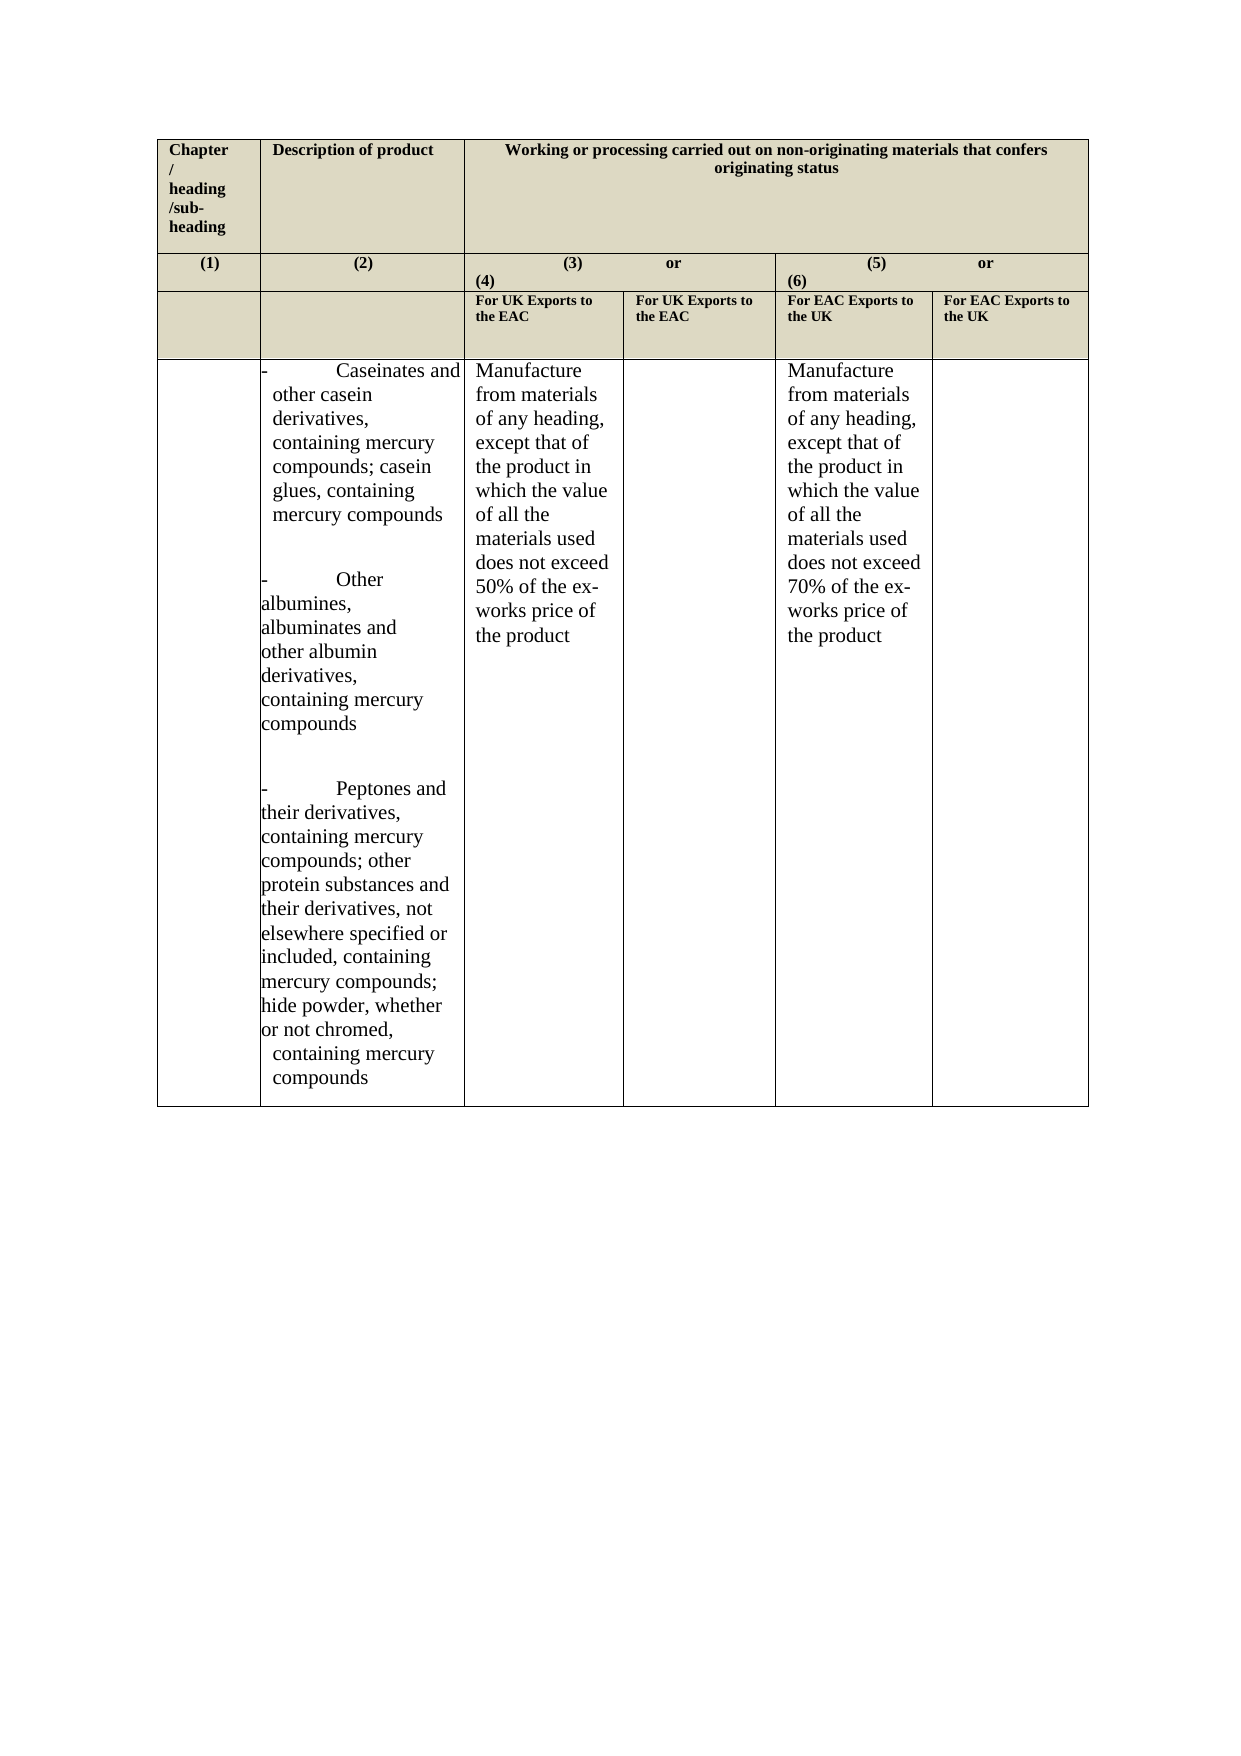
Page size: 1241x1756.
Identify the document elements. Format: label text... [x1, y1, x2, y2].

table_cell For EAC Exports to the UK [933, 292, 1088, 358]
table_cell [261, 292, 464, 358]
table_cell [158, 292, 260, 358]
table_cell [933, 360, 1088, 1106]
table_cell For UK Exports to the EAC [624, 292, 775, 358]
table_cell Caseinates and other casein derivatives, containing mercury compounds; casein glues, containing mercury compounds Other albumines, albuminates and other albumin derivatives, containing mercury compounds Peptones and their derivatives, containing mercury compounds; other protein substances and their derivatives, not elsewhere specified or included, containing mercury compounds; hide powder, whether or not chromed, containing mercury compounds [261, 360, 464, 1106]
table_cell For UK Exports to the EAC [465, 292, 623, 358]
table_cell (5) or (6) [776, 254, 1088, 291]
table_cell (3) or (4) [465, 254, 775, 291]
table_header Chapter/heading/sub-heading [158, 140, 260, 253]
table_cell (2) [261, 254, 464, 291]
table_cell (1) [158, 254, 260, 291]
table_cell [624, 360, 775, 1106]
table_cell Manufacture from materials of any heading, except that of the product in which the value of all the materials used does not exceed 50% of the ex- works price of the product [465, 360, 623, 1106]
table_cell Manufacture from materials of any heading, except that of the product in which the value of all the materials used does not exceed 70% of the ex- works price of the product [776, 360, 932, 1106]
table_header Description of product [261, 140, 464, 253]
table_header Working or processing carried out on non-originating materials that confers originating status [465, 140, 1088, 253]
table_cell [158, 360, 260, 1106]
table_cell For EAC Exports to the UK [776, 292, 932, 358]
